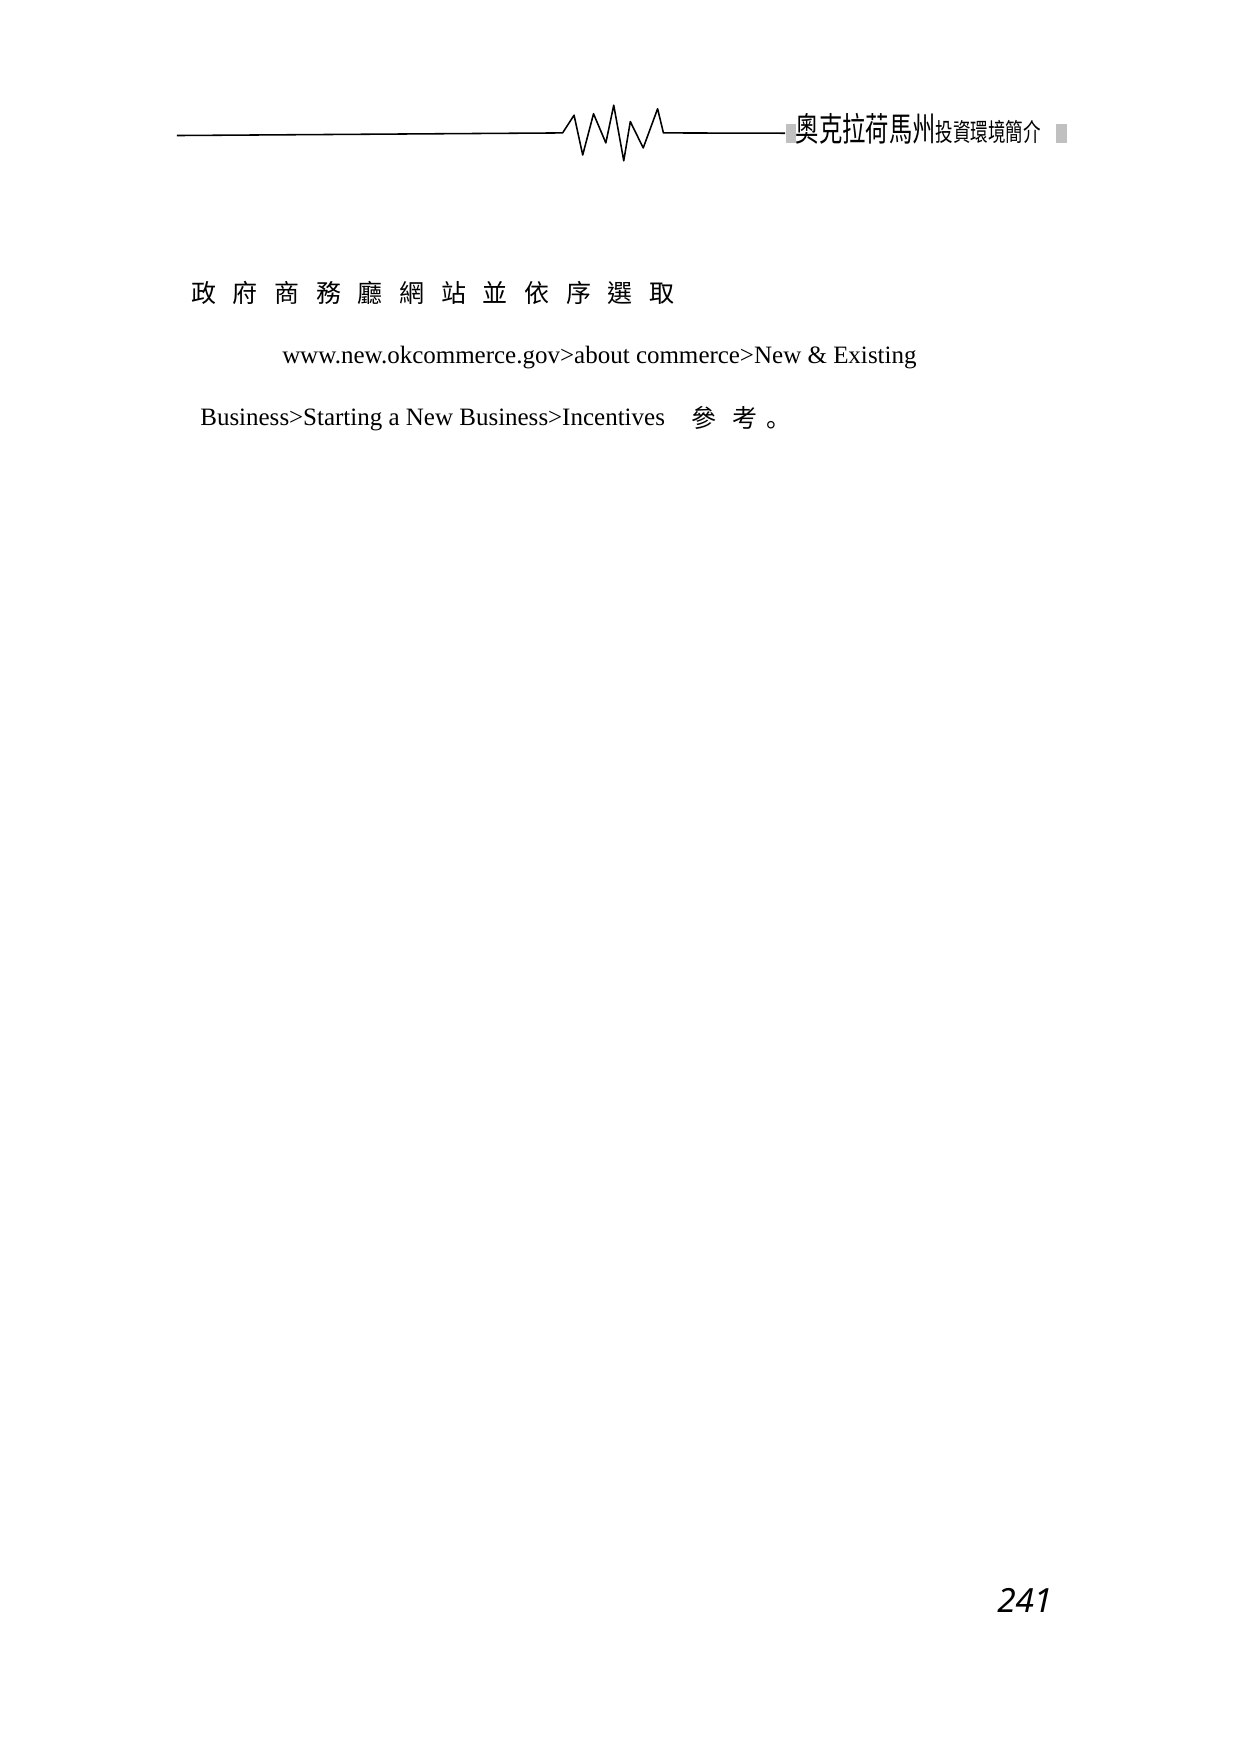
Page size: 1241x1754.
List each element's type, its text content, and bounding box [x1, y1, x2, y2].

text 政府商務廳網站並依序選取 [183, 250, 1058, 313]
text www.new.okcommerce.gov>about commerce>New & Existing Business>Starting a New Business>Incentives參考。 [183, 313, 1058, 438]
